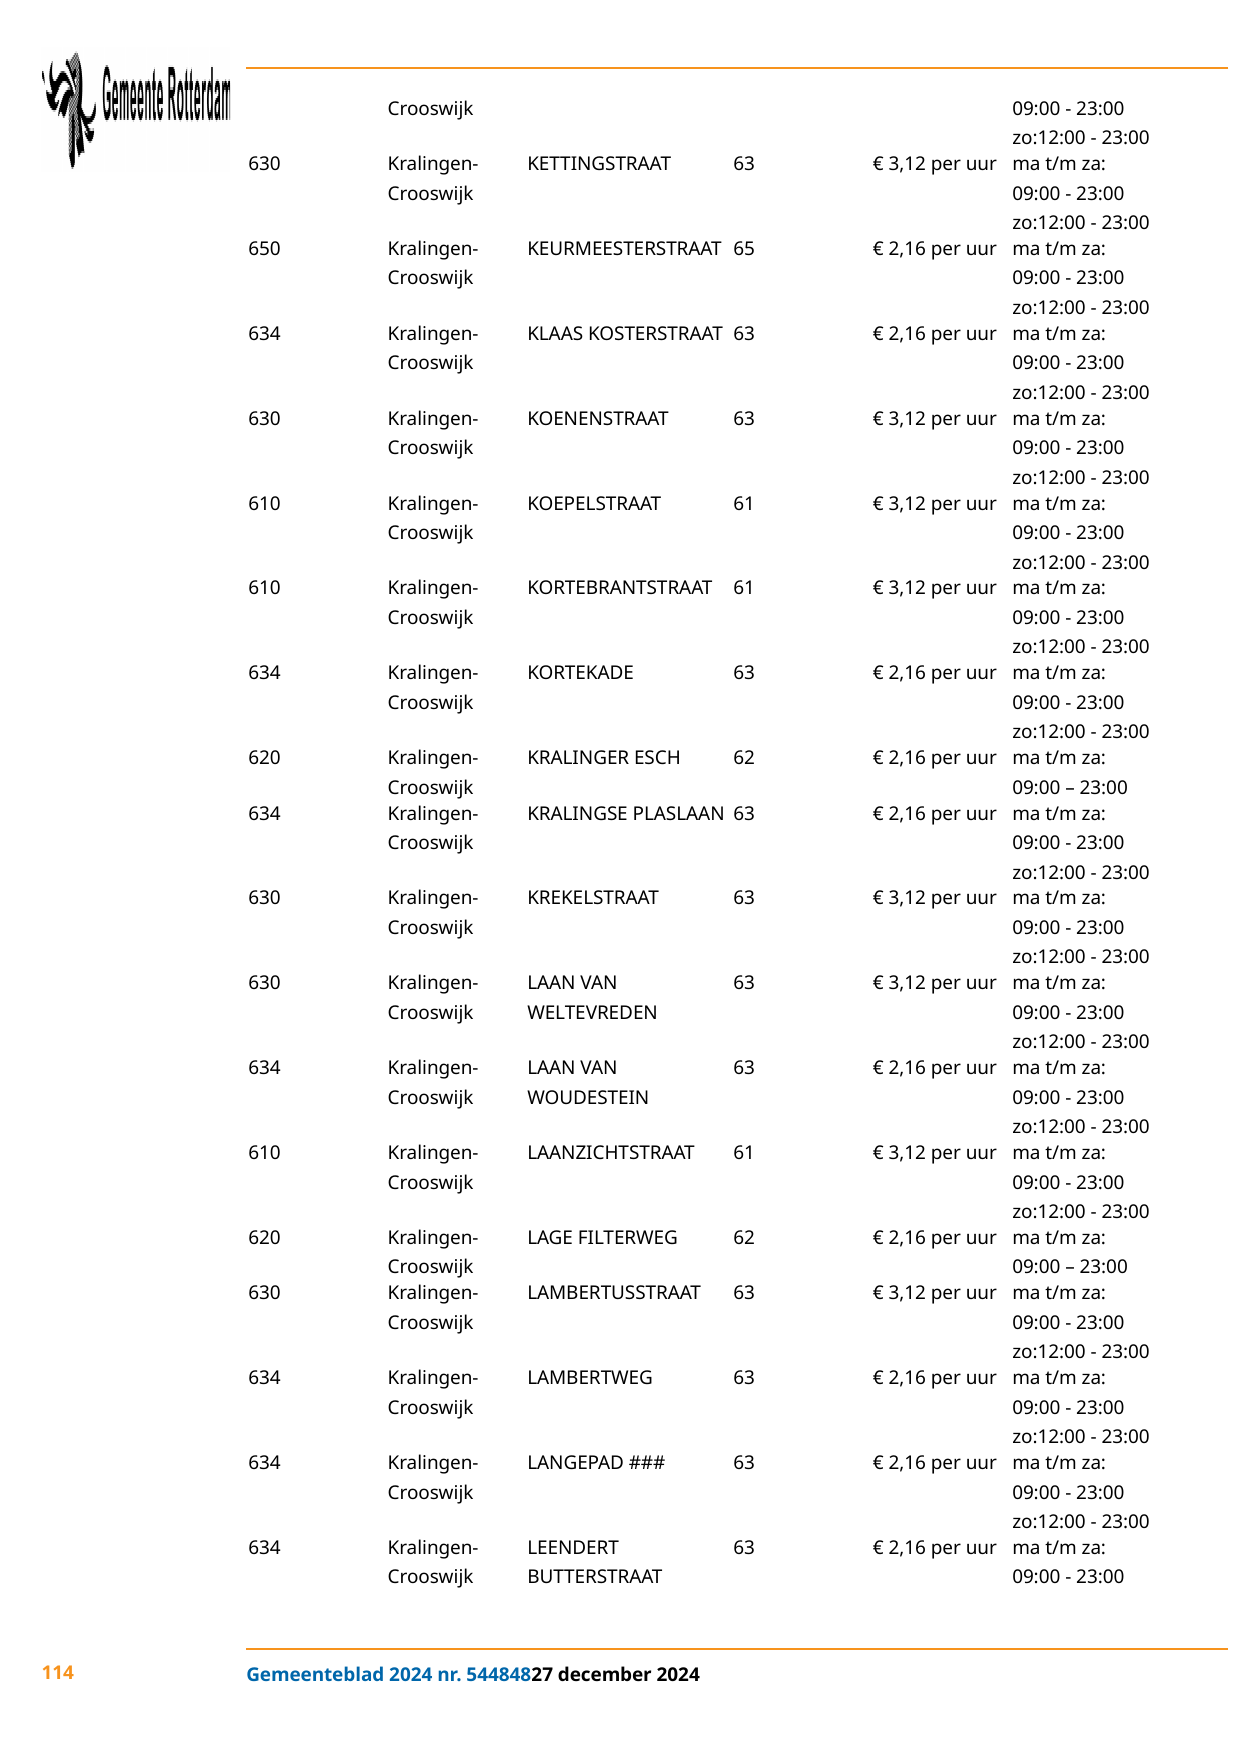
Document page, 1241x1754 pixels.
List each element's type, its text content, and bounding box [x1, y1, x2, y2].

table_cell 63 [733, 320, 873, 405]
table_cell 634 [248, 800, 387, 884]
table_cell 63 [733, 1280, 873, 1364]
table_cell 634 [248, 320, 387, 405]
table_cell Kralingen-Crooswijk [388, 970, 527, 1054]
table_cell ma t/m za: 09:00 - 23:00 zo:12:00 - 23:00 [1012, 1280, 1152, 1364]
table_cell € 2,16 per uur [873, 1449, 1012, 1534]
table_cell LAGE FILTERWEG [527, 1224, 733, 1279]
table_cell Kralingen-Crooswijk [388, 1449, 527, 1534]
table_cell LAMBERTUSSTRAAT [527, 1280, 733, 1364]
table_cell LAAN VAN WELTEVREDEN [527, 970, 733, 1054]
table_cell KEURMEESTERSTRAAT [527, 235, 733, 320]
table_cell 61 [733, 575, 873, 659]
table_cell KORTEBRANTSTRAAT [527, 575, 733, 659]
table_cell Kralingen-Crooswijk [388, 405, 527, 490]
table_cell Kralingen-Crooswijk [388, 235, 527, 320]
table_cell 63 [733, 885, 873, 969]
table_cell [248, 95, 387, 150]
table_cell Kralingen-Crooswijk [388, 744, 527, 800]
table_cell KOEPELSTRAAT [527, 490, 733, 574]
table_cell ma t/m za: 09:00 - 23:00 zo:12:00 - 23:00 [1012, 800, 1152, 884]
table_cell 61 [733, 1139, 873, 1224]
table_cell ma t/m za: 09:00 - 23:00 zo:12:00 - 23:00 [1012, 885, 1152, 969]
table_cell 63 [733, 1534, 873, 1589]
table_cell Kralingen-Crooswijk [388, 1364, 527, 1449]
table_cell € 3,12 per uur [873, 1280, 1012, 1364]
table_cell 610 [248, 490, 387, 574]
table_cell LANGEPAD ### [527, 1449, 733, 1534]
table_cell 630 [248, 885, 387, 969]
table_cell KRALINGER ESCH [527, 744, 733, 800]
table_cell 63 [733, 1449, 873, 1534]
table_cell 650 [248, 235, 387, 320]
table_cell Kralingen-Crooswijk [388, 575, 527, 659]
table_cell ma t/m za: 09:00 - 23:00 zo:12:00 - 23:00 [1012, 970, 1152, 1054]
table_cell [527, 95, 733, 150]
table_cell ma t/m za: 09:00 - 23:00 zo:12:00 - 23:00 [1012, 405, 1152, 490]
table_cell 63 [733, 660, 873, 744]
table_cell ma t/m za: 09:00 - 23:00 zo:12:00 - 23:00 [1012, 150, 1152, 235]
table_cell ma t/m za: 09:00 - 23:00 zo:12:00 - 23:00 [1012, 490, 1152, 574]
table_cell 634 [248, 1449, 387, 1534]
table_cell 09:00 - 23:00 zo:12:00 - 23:00 [1012, 95, 1152, 150]
table_cell € 2,16 per uur [873, 660, 1012, 744]
table_cell ma t/m za: 09:00 - 23:00 zo:12:00 - 23:00 [1012, 1139, 1152, 1224]
table_cell Kralingen-Crooswijk [388, 885, 527, 969]
table_cell ma t/m za: 09:00 - 23:00 zo:12:00 - 23:00 [1012, 1364, 1152, 1449]
table_cell ma t/m za: 09:00 – 23:00 [1012, 1224, 1152, 1279]
table_cell KETTINGSTRAAT [527, 150, 733, 235]
table_cell LAMBERTWEG [527, 1364, 733, 1449]
table_cell Kralingen-Crooswijk [388, 1534, 527, 1589]
table_cell € 3,12 per uur [873, 150, 1012, 235]
table_cell Kralingen-Crooswijk [388, 1280, 527, 1364]
table_cell Kralingen-Crooswijk [388, 490, 527, 574]
table_cell 63 [733, 150, 873, 235]
table_cell 61 [733, 490, 873, 574]
table_cell € 2,16 per uur [873, 235, 1012, 320]
table_cell KLAAS KOSTERSTRAAT [527, 320, 733, 405]
table_cell € 2,16 per uur [873, 744, 1012, 800]
table_cell 63 [733, 1054, 873, 1139]
table_cell 63 [733, 405, 873, 490]
table_cell KRALINGSE PLASLAAN [527, 800, 733, 884]
table_cell 634 [248, 1534, 387, 1589]
table_cell ma t/m za: 09:00 - 23:00 zo:12:00 - 23:00 [1012, 1449, 1152, 1534]
table_cell Crooswijk [388, 95, 527, 150]
table_cell ma t/m za: 09:00 – 23:00 [1012, 744, 1152, 800]
table_cell Kralingen-Crooswijk [388, 800, 527, 884]
table_cell € 2,16 per uur [873, 1224, 1012, 1279]
table_cell € 2,16 per uur [873, 1364, 1012, 1449]
picture [41, 47, 231, 172]
table_cell KORTEKADE [527, 660, 733, 744]
table_cell € 3,12 per uur [873, 885, 1012, 969]
table_cell 630 [248, 970, 387, 1054]
table_cell 610 [248, 1139, 387, 1224]
table_cell 63 [733, 970, 873, 1054]
table_cell € 3,12 per uur [873, 575, 1012, 659]
table_cell KREKELSTRAAT [527, 885, 733, 969]
table_cell LEENDERT BUTTERSTRAAT [527, 1534, 733, 1589]
table_cell ma t/m za: 09:00 - 23:00 zo:12:00 - 23:00 [1012, 660, 1152, 744]
table_cell € 2,16 per uur [873, 1054, 1012, 1139]
table_cell € 2,16 per uur [873, 800, 1012, 884]
table_cell 630 [248, 405, 387, 490]
table_cell 630 [248, 1280, 387, 1364]
table_cell € 2,16 per uur [873, 1534, 1012, 1589]
table_cell 634 [248, 660, 387, 744]
table_cell 620 [248, 744, 387, 800]
table_cell KOENENSTRAAT [527, 405, 733, 490]
table_cell Kralingen-Crooswijk [388, 1139, 527, 1224]
table_cell ma t/m za: 09:00 - 23:00 zo:12:00 - 23:00 [1012, 320, 1152, 405]
table_cell € 2,16 per uur [873, 320, 1012, 405]
table_cell ma t/m za: 09:00 - 23:00 [1012, 1534, 1152, 1589]
table_cell € 3,12 per uur [873, 1139, 1012, 1224]
table_cell LAANZICHTSTRAAT [527, 1139, 733, 1224]
table_cell Kralingen-Crooswijk [388, 150, 527, 235]
table_cell € 3,12 per uur [873, 970, 1012, 1054]
table_cell 62 [733, 744, 873, 800]
table_cell Kralingen-Crooswijk [388, 1224, 527, 1279]
table_cell [733, 95, 873, 150]
table_cell ma t/m za: 09:00 - 23:00 zo:12:00 - 23:00 [1012, 1054, 1152, 1139]
table_cell 63 [733, 1364, 873, 1449]
table_cell Kralingen-Crooswijk [388, 320, 527, 405]
table_cell ma t/m za: 09:00 - 23:00 zo:12:00 - 23:00 [1012, 575, 1152, 659]
table_cell 63 [733, 800, 873, 884]
table_cell 65 [733, 235, 873, 320]
table_cell [873, 95, 1012, 150]
table_cell 634 [248, 1054, 387, 1139]
table_cell 630 [248, 150, 387, 235]
table_cell 634 [248, 1364, 387, 1449]
table_cell 620 [248, 1224, 387, 1279]
table_cell € 3,12 per uur [873, 490, 1012, 574]
table_cell Kralingen-Crooswijk [388, 1054, 527, 1139]
table_cell ma t/m za: 09:00 - 23:00 zo:12:00 - 23:00 [1012, 235, 1152, 320]
table_cell 62 [733, 1224, 873, 1279]
table_cell Kralingen-Crooswijk [388, 660, 527, 744]
table_cell LAAN VAN WOUDESTEIN [527, 1054, 733, 1139]
table_cell 610 [248, 575, 387, 659]
table_cell € 3,12 per uur [873, 405, 1012, 490]
